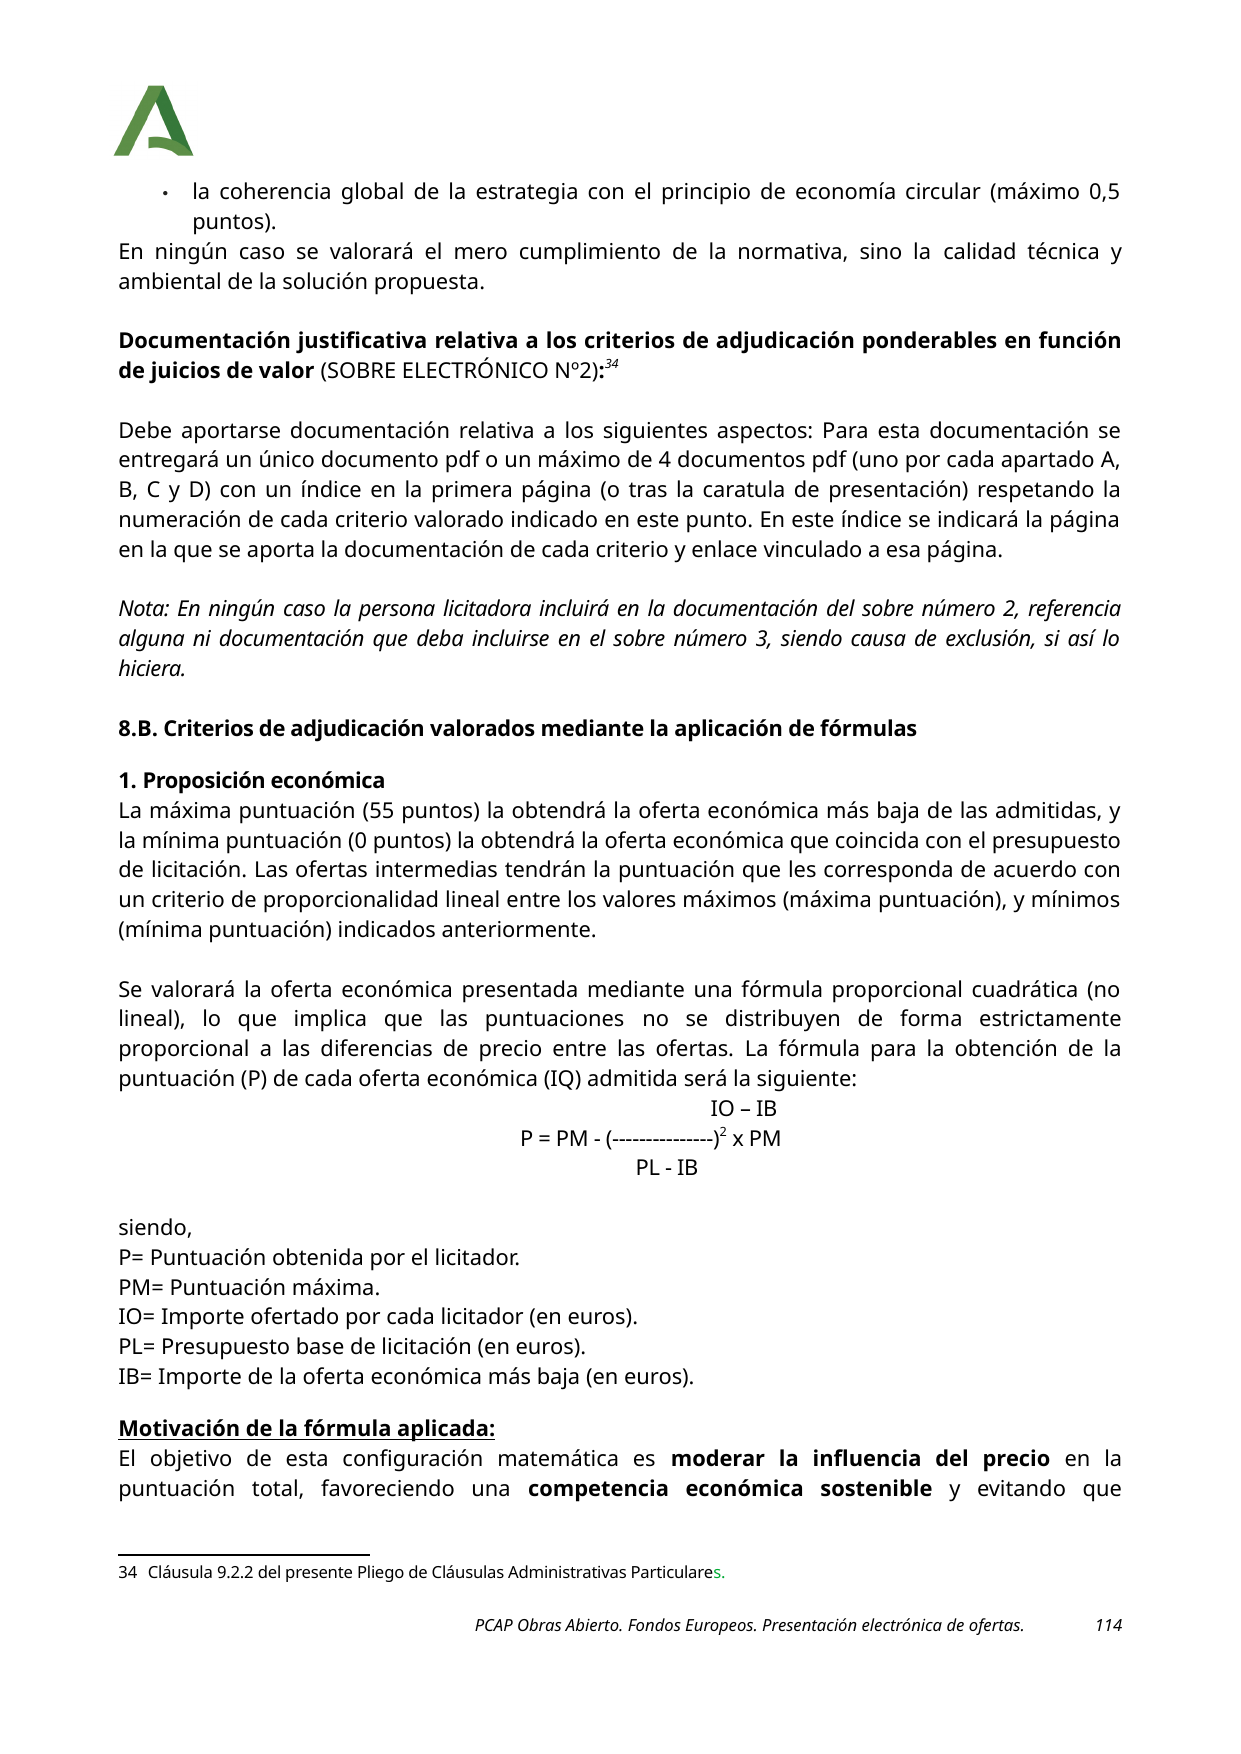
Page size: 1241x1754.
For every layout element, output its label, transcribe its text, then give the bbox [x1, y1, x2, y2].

text 1. Proposición económica [118, 765, 1122, 795]
text Cláusula 9.2.2 del presente Pliego de Cláusulas Administrativas Particulares. [118, 1561, 1122, 1584]
text Debe aportarse documentación relativa a los siguientes aspectos: Para esta documentación se entregará un único documento pdf o un máximo de 4 documentos pdf (uno por cada apartado A, B, C y D) con un índice en la primera página (o tras la caratula de presentación) respetando la numeración de cada criterio valorado indicado en este punto. En este índice se indicará la página en la que se aporta la documentación de cada criterio y enlace vinculado a esa página. [118, 415, 1122, 564]
text P = PM - (---------------)2 x PM [118, 1123, 1122, 1152]
text El objetivo de esta configuración matemática es moderar la influencia del precio en la puntuación total, favoreciendo una competencia económica sostenible y evitando que [118, 1443, 1122, 1503]
text IO – IB [118, 1093, 1122, 1123]
picture [109, 81, 198, 160]
text P= Puntuación obtenida por el licitador. [118, 1242, 1122, 1272]
text Documentación justificativa relativa a los criterios de adjudicación ponderables en función de juicios de valor (SOBRE ELECTRÓNICO Nº2): [118, 325, 1122, 385]
text 8.B. Criterios de adjudicación valorados mediante la aplicación de fórmulas [118, 713, 1122, 742]
text La máxima puntuación (55 puntos) la obtendrá la oferta económica más baja de las admitidas, y la mínima puntuación (0 puntos) la obtendrá la oferta económica que coincida con el presupuesto de licitación. Las ofertas intermedias tendrán la puntuación que les corresponda de acuerdo con un criterio de proporcionalidad lineal entre los valores máximos (máxima puntuación), y mínimos (mínima puntuación) indicados anteriormente. [118, 795, 1122, 944]
text Motivación de la fórmula aplicada: [118, 1413, 1122, 1443]
text Nota: En ningún caso la persona licitadora incluirá en la documentación del sobre número 2, referencia alguna ni documentación que deba incluirse en el sobre número 3, siendo causa de exclusión, si así lo hiciera. [118, 593, 1122, 683]
text IB= Importe de la oferta económica más baja (en euros). [118, 1361, 1122, 1391]
text IO= Importe ofertado por cada licitador (en euros). [118, 1301, 1122, 1331]
list la coherencia global de la estrategia con el principio de economía circular (máximo 0,5 puntos). [162, 176, 1122, 236]
text En ningún caso se valorará el mero cumplimiento de la normativa, sino la calidad técnica y ambiental de la solución propuesta. [118, 236, 1122, 296]
text siendo, [118, 1212, 1122, 1242]
text PL - IB [118, 1152, 1122, 1182]
text PL= Presupuesto base de licitación (en euros). [118, 1331, 1122, 1361]
text Se valorará la oferta económica presentada mediante una fórmula proporcional cuadrática (no lineal), lo que implica que las puntuaciones no se distribuyen de forma estrictamente proporcional a las diferencias de precio entre las ofertas. La fórmula para la obtención de la puntuación (P) de cada oferta económica (IQ) admitida será la siguiente: [118, 974, 1122, 1093]
text PM= Puntuación máxima. [118, 1272, 1122, 1301]
